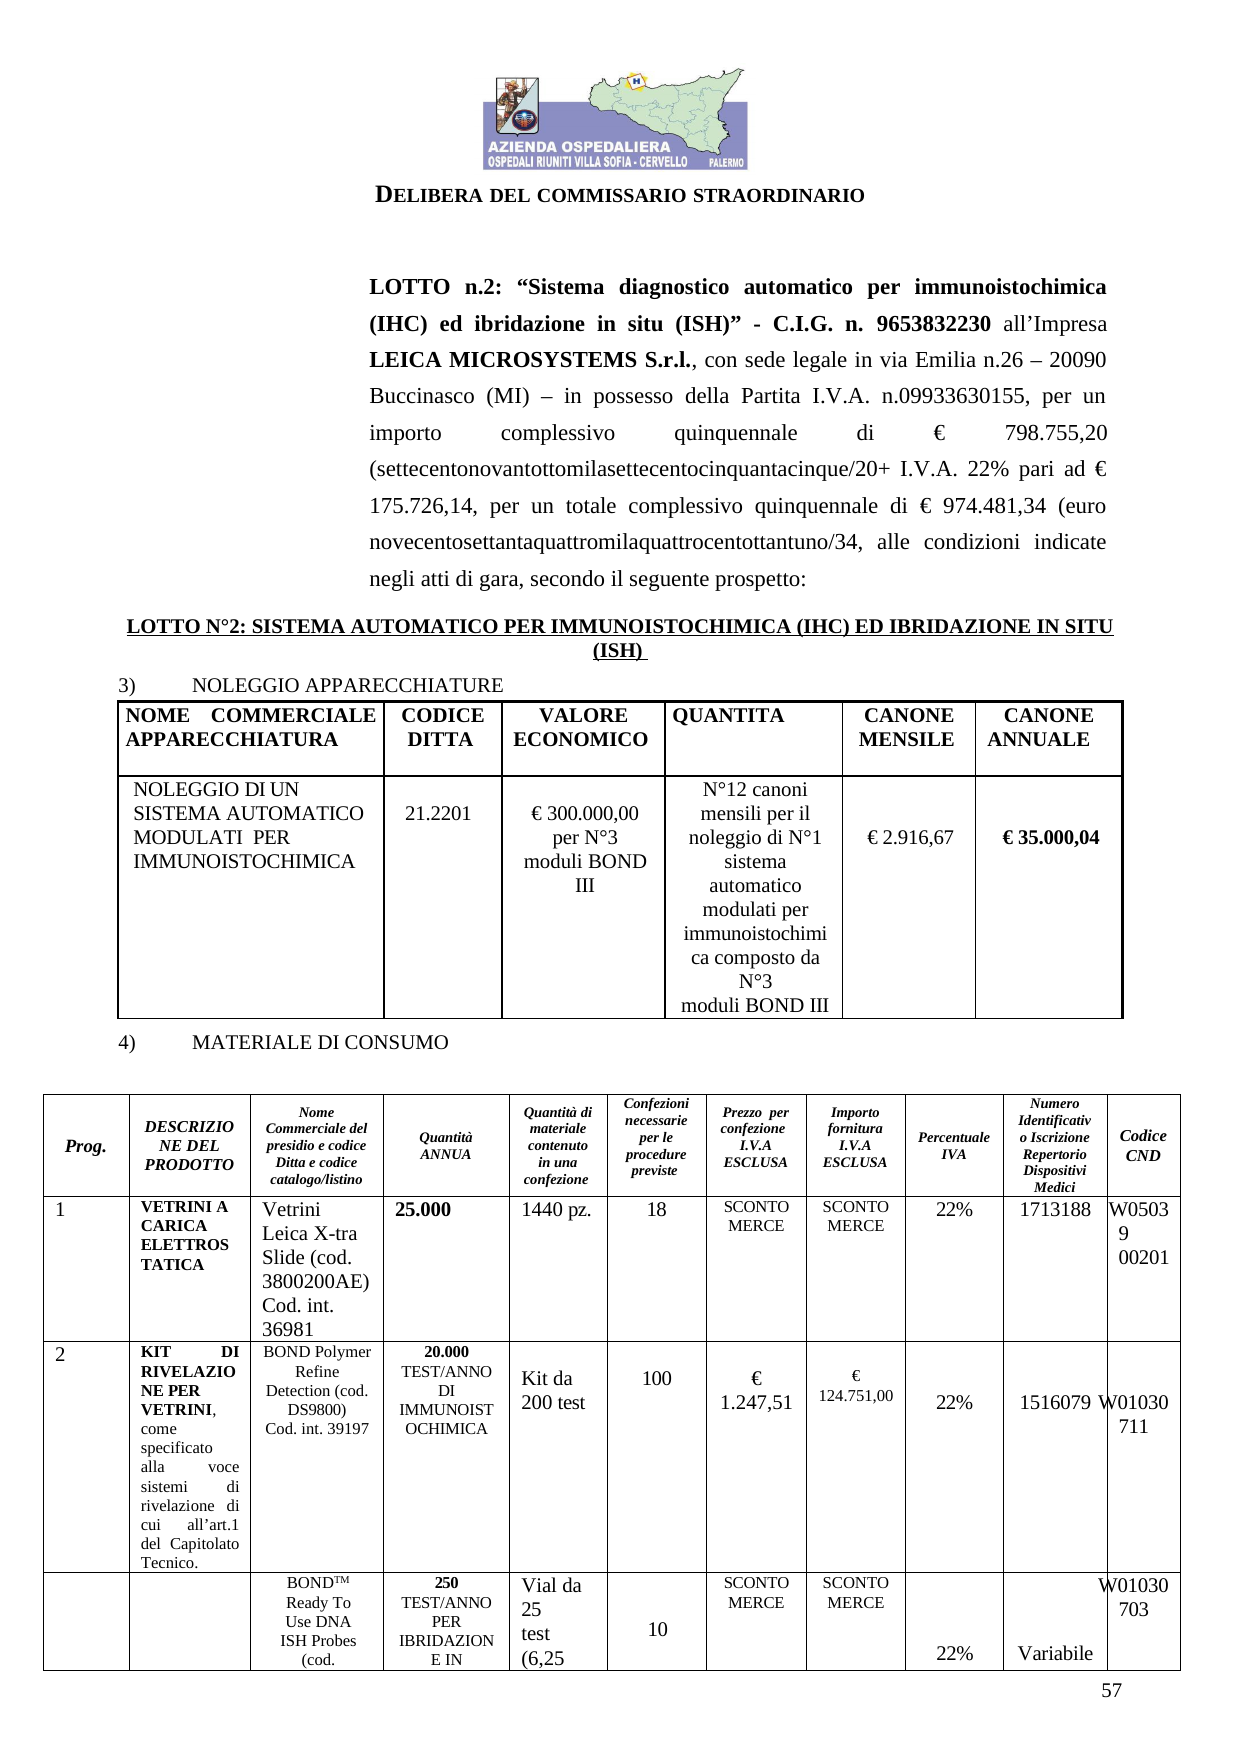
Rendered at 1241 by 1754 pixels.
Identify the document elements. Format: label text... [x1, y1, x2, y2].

table_cell 25.000 [384, 1197, 509, 1341]
table_header Importo fornitura I.V.A ESCLUSA [807, 1095, 905, 1196]
table_header Nome Commerciale del presidio e codice Ditta e codice catalogo/listino [251, 1095, 383, 1196]
table_cell W01030 703 [1108, 1573, 1180, 1669]
table_cell € 2.916,67 [843, 777, 975, 1017]
table_header Codice CND [1108, 1095, 1180, 1196]
table_header Numero Identificativo Iscrizione Repertorio Dispositivi Medici [1004, 1095, 1107, 1196]
table_header Quantità di materiale contenuto in una confezione [510, 1095, 607, 1196]
table_header Quantità ANNUA [384, 1095, 509, 1196]
table_cell 1713188 [1004, 1197, 1107, 1341]
table_cell € 300.000,00 per N°3 moduli BOND III [503, 777, 664, 1017]
table_cell Vial da 25 test (6,25 [510, 1573, 607, 1669]
table_cell KIT DI RIVELAZIONE PER VETRINI, come specificato alla voce sistemi di rivelazione di cui all’art.1 del Capitolato Tecnico. [130, 1342, 250, 1572]
table_cell 22% [906, 1197, 1003, 1341]
table_cell W05039 00201 [1108, 1197, 1180, 1341]
table_cell 20.000 TEST/ANNO DI IMMUNOIST OCHIMICA [384, 1342, 509, 1572]
list NOLEGGIO APPARECCHIATURE [118, 662, 1107, 700]
table_header Percentuale IVA [906, 1095, 1003, 1196]
table_cell 1440 pz. [510, 1197, 607, 1341]
table_cell [44, 1573, 129, 1669]
table_cell VETRINI A CARICA ELETTROSTATICA [130, 1197, 250, 1341]
table_cell 22% [906, 1573, 1003, 1669]
table_header CANONE ANNUALE [976, 703, 1121, 775]
table_header VALORE ECONOMICO [503, 703, 664, 775]
table_cell 21.2201 [385, 777, 501, 1017]
table_cell € 35.000,04 [976, 777, 1121, 1017]
table_cell SCONTO MERCE [707, 1197, 806, 1341]
table_cell € 1.247,51 [707, 1342, 806, 1572]
table_cell € 124.751,00 [807, 1342, 905, 1572]
table_cell SCONTO MERCE [807, 1573, 905, 1669]
table_cell 18 [608, 1197, 706, 1341]
table_cell 22% [906, 1342, 1003, 1572]
table_cell 1 [44, 1197, 129, 1341]
table_cell BOND Polymer Refine Detection (cod. DS9800) Cod. int. 39197 [251, 1342, 383, 1572]
table_header Prezzo per confezione I.V.A ESCLUSA [707, 1095, 806, 1196]
table_cell [130, 1573, 250, 1669]
table_cell NOLEGGIO DI UN SISTEMA AUTOMATICO MODULATI PER IMMUNOISTOCHIMICA [119, 777, 383, 1017]
table_cell BONDTM Ready To Use DNA ISH Probes (cod. [251, 1573, 383, 1669]
list MATERIALE DI CONSUMO [118, 1019, 1107, 1057]
table_header Prog. [44, 1095, 129, 1196]
table_cell 1516079 [1004, 1342, 1107, 1572]
table_cell Variabile [1004, 1573, 1107, 1669]
table_cell Kit da 200 test [510, 1342, 607, 1572]
table_cell N°12 canoni mensili per il noleggio di N°1 sistema automatico modulati per immunoistochimica composto da N°3 moduli BOND III [666, 777, 842, 1017]
table_header NOME COMMERCIALE APPARECCHIATURA [119, 703, 383, 775]
table_cell W01030 711 [1108, 1342, 1180, 1572]
text LOTTO n.2: “Sistema diagnostico automatico per immunoistochimica (IHC) ed ibridazione in situ (ISH)” - C.I.G. n. 9653832230 all’Impresa LEICA MICROSYSTEMS S.r.l., con sede legale in via Emilia n.26 – 20090 Buccinasco (MI) – in possesso della Partita I.V.A. n.09933630155, per un importo complessivo quinquennale di € 798.755,20 (settecentonovantottomilasettecentocinquantacinque/20+ I.V.A. 22% pari ad € 175.726,14, per un totale complessivo quinquennale di € 974.481,34 (euro novecentosettantaquattromilaquattrocentottantuno/34, alle condizioni indicate negli atti di gara, secondo il seguente prospetto: [148, 265, 1107, 593]
table_header QUANTITA [666, 703, 842, 775]
table_cell 250 TEST/ANNO PER IBRIDAZION E IN [384, 1573, 509, 1669]
table_header CODICE DITTA [385, 703, 501, 775]
table_cell SCONTO MERCE [707, 1573, 806, 1669]
table_cell Vetrini Leica X-tra Slide (cod. 3800200AE) Cod. int. 36981 [251, 1197, 383, 1341]
table_header Confezioni necessarie per le procedure previste [608, 1095, 706, 1196]
table_header CANONE MENSILE [843, 703, 975, 775]
table_cell 10 [608, 1573, 706, 1669]
table_header DESCRIZIONE DEL PRODOTTO [130, 1095, 250, 1196]
table_cell 100 [608, 1342, 706, 1572]
table_cell SCONTO MERCE [807, 1197, 905, 1341]
table_cell 2 [44, 1342, 129, 1572]
text LOTTO N°2: SISTEMA AUTOMATICO PER IMMUNOISTOCHIMICA (IHC) ED IBRIDAZIONE IN SITU (ISH) [118, 614, 1122, 662]
